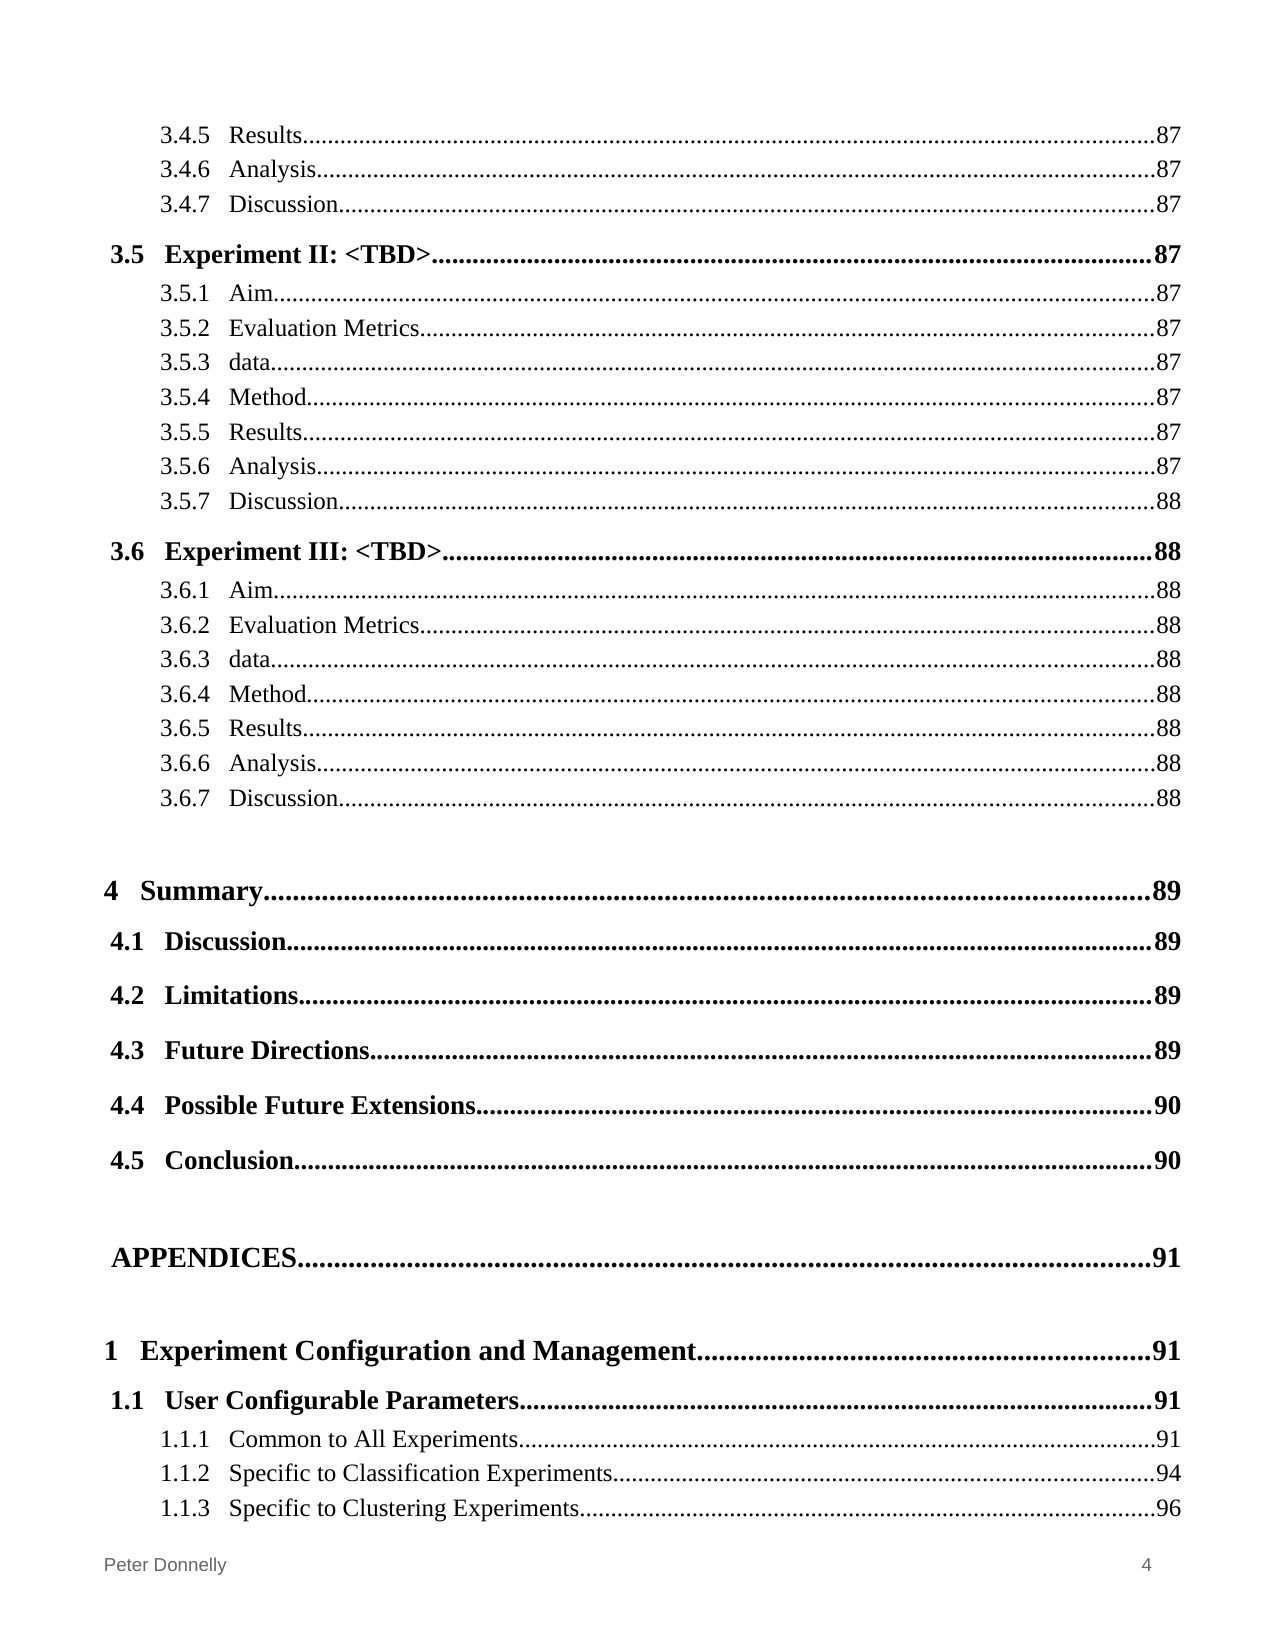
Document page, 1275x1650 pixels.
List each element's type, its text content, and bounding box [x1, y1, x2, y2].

text 3.4.5 Results 87 [154, 120, 1181, 148]
text 3.5.6 Analysis 87 [154, 451, 1181, 480]
text 4.3 Future Directions 89 [103, 1034, 1181, 1065]
text 3.5 Experiment II: <TBD> 87 [103, 238, 1181, 269]
text 3.5.2 Evaluation Metrics 87 [154, 313, 1181, 342]
text 3.6.2 Evaluation Metrics 88 [154, 610, 1181, 638]
text 4.5 Conclusion 90 [103, 1144, 1181, 1175]
text APPENDICES 91 [103, 1240, 1181, 1273]
text 3.6.6 Analysis 88 [154, 748, 1181, 777]
text 3.6.5 Results 88 [154, 713, 1181, 742]
text 3.6 Experiment III: <TBD> 88 [103, 535, 1181, 566]
text 4.2 Limitations 89 [103, 979, 1181, 1011]
text 3.5.3 data 87 [154, 347, 1181, 376]
text 1 Experiment Configuration and Management 91 [103, 1333, 1181, 1366]
text 3.6.1 Aim 88 [154, 575, 1181, 604]
text 3.5.1 Aim 87 [154, 278, 1181, 307]
text 3.6.3 data 88 [154, 644, 1181, 673]
text 3.5.4 Method 87 [154, 382, 1181, 411]
text 1.1.2 Specific to Classification Experiments 94 [154, 1458, 1181, 1487]
text 1.1.3 Specific to Clustering Experiments 96 [154, 1493, 1181, 1522]
text 4.1 Discussion 89 [103, 925, 1181, 956]
text 4 Summary 89 [103, 873, 1181, 907]
text 3.5.5 Results 87 [154, 417, 1181, 445]
text 1.1.1 Common to All Experiments 91 [154, 1424, 1181, 1453]
text 4.4 Possible Future Extensions 90 [103, 1089, 1181, 1120]
text 3.5.7 Discussion 88 [154, 486, 1181, 514]
text 3.6.7 Discussion 88 [154, 783, 1181, 811]
text 1.1 User Configurable Parameters 91 [103, 1384, 1181, 1415]
text 3.4.6 Analysis 87 [154, 154, 1181, 183]
text 3.6.4 Method 88 [154, 679, 1181, 708]
text 3.4.7 Discussion 87 [154, 189, 1181, 218]
